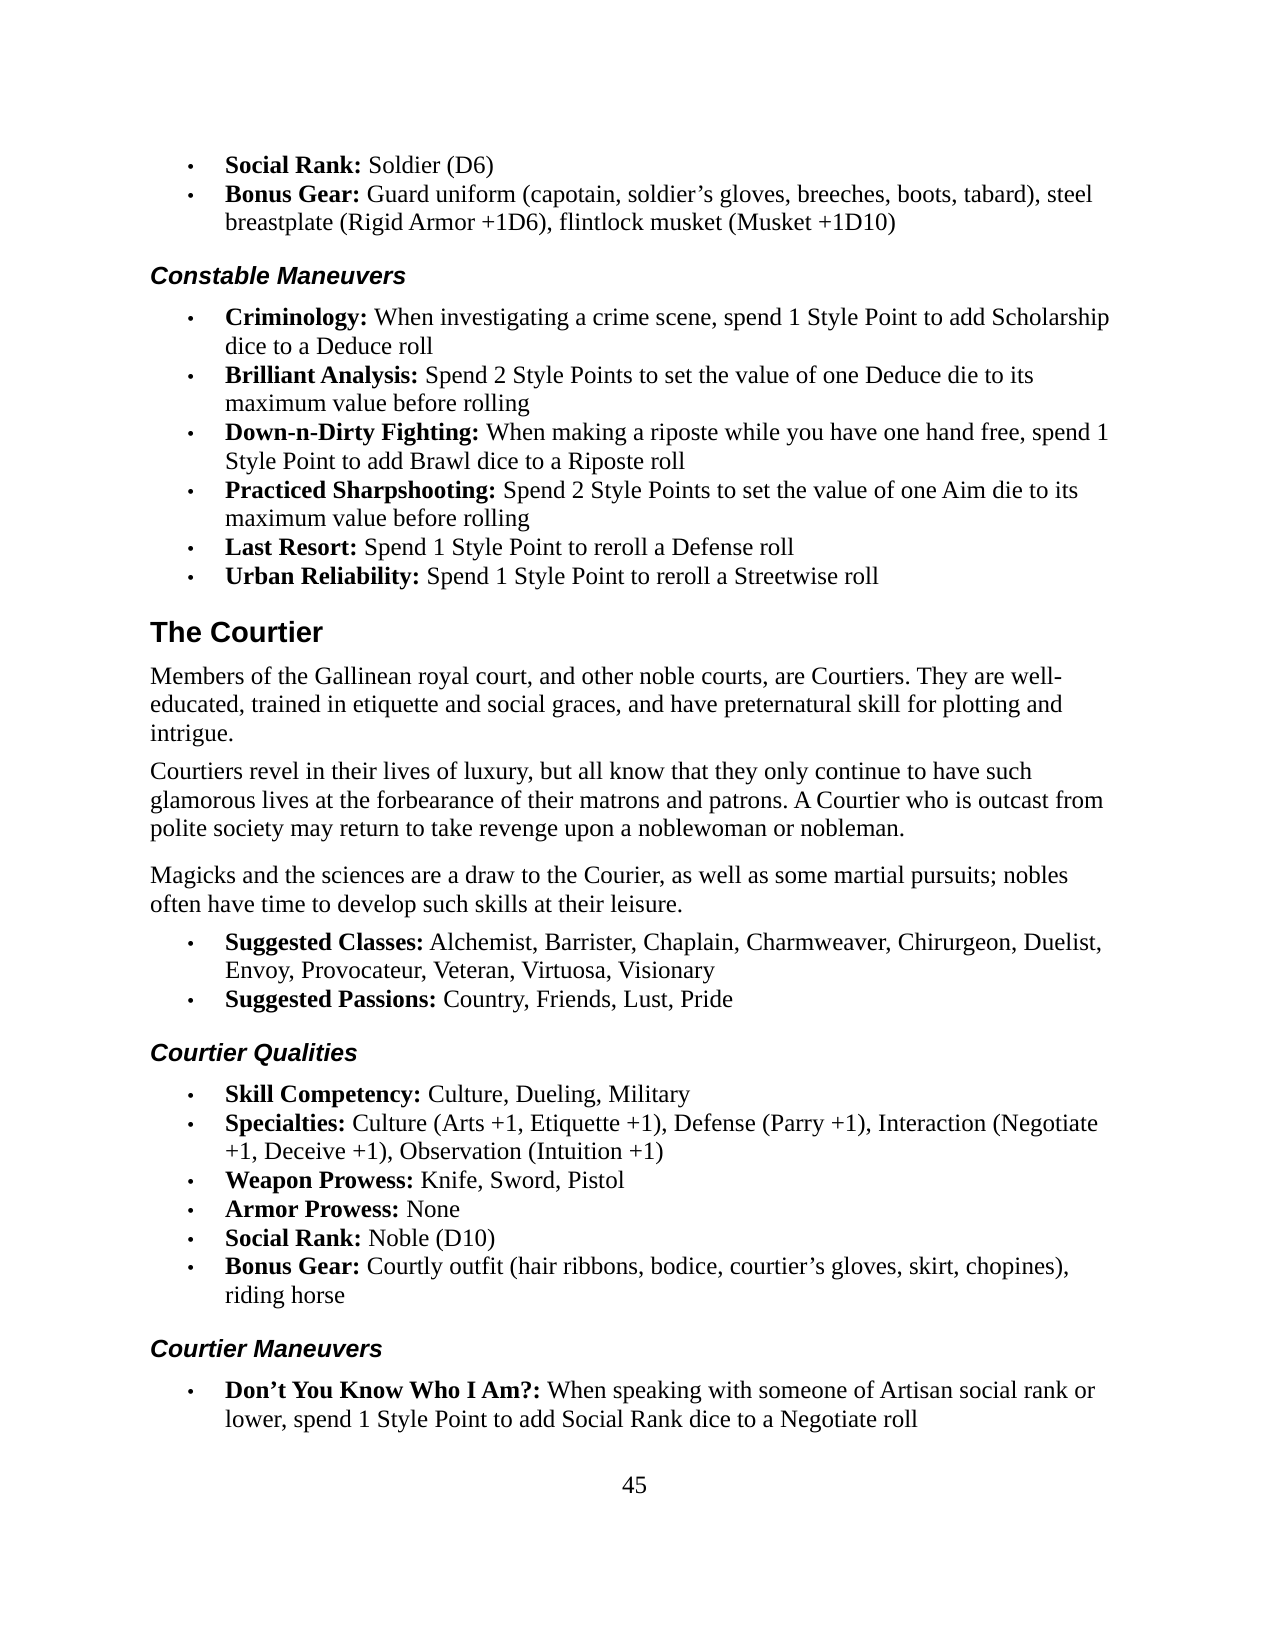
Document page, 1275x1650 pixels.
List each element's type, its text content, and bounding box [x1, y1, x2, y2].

text Magicks and the sciences are a draw to the Courier, as well as some martial pursuits; nobles often have time to develop such skills at their leisure. [150, 860, 1125, 918]
list Bonus Gear: Courtly outfit (hair ribbons, bodice, courtier’s gloves, skirt, chopines), riding horse [187, 1251, 1125, 1309]
subtitle Courtier Maneuvers [150, 1334, 1125, 1362]
list Social Rank: Noble (D10) [187, 1223, 1125, 1251]
subtitle The Courtier [150, 615, 1125, 648]
subtitle Constable Maneuvers [150, 261, 1125, 290]
list Armor Prowess: None [187, 1194, 1125, 1223]
list Suggested Classes: Alchemist, Barrister, Chaplain, Charmweaver, Chirurgeon, Duelist, Envoy, Provocateur, Veteran, Virtuosa, Visionary [187, 927, 1125, 984]
list Suggested Passions: Country, Friends, Lust, Pride [187, 984, 1125, 1013]
list Don’t You Know Who I Am?: When speaking with someone of Artisan social rank or lower, spend 1 Style Point to add Social Rank dice to a Negotiate roll [187, 1375, 1125, 1432]
text Members of the Gallinean royal court, and other noble courts, are Courtiers. They are well-educated, trained in etiquette and social graces, and have preternatural skill for plotting and intrigue. [150, 661, 1125, 747]
list Social Rank: Soldier (D6) [187, 150, 1125, 179]
list Urban Reliability: Spend 1 Style Point to reroll a Streetwise roll [187, 561, 1125, 590]
list Down-n-Dirty Fighting: When making a riposte while you have one hand free, spend 1 Style Point to add Brawl dice to a Riposte roll [187, 417, 1125, 475]
list Criminology: When investigating a crime scene, spend 1 Style Point to add Scholarship dice to a Deduce roll [187, 302, 1125, 360]
list Weapon Prowess: Knife, Sword, Pistol [187, 1165, 1125, 1194]
list Specialties: Culture (Arts +1, Etiquette +1), Defense (Parry +1), Interaction (Negotiate +1, Deceive +1), Observation (Intuition +1) [187, 1108, 1125, 1165]
list Practiced Sharpshooting: Spend 2 Style Points to set the value of one Aim die to its maximum value before rolling [187, 475, 1125, 532]
list Brilliant Analysis: Spend 2 Style Points to set the value of one Deduce die to its maximum value before rolling [187, 360, 1125, 417]
list Bonus Gear: Guard uniform (capotain, soldier’s gloves, breeches, boots, tabard), steel breastplate (Rigid Armor +1D6), flintlock musket (Musket +1D10) [187, 179, 1125, 236]
list Last Resort: Spend 1 Style Point to reroll a Defense roll [187, 532, 1125, 561]
list Skill Competency: Culture, Dueling, Military [187, 1079, 1125, 1108]
text Courtiers revel in their lives of luxury, but all know that they only continue to have such glamorous lives at the forbearance of their matrons and patrons. A Courtier who is outcast from polite society may return to take revenge upon a noblewoman or nobleman. [150, 756, 1125, 842]
subtitle Courtier Qualities [150, 1038, 1125, 1066]
